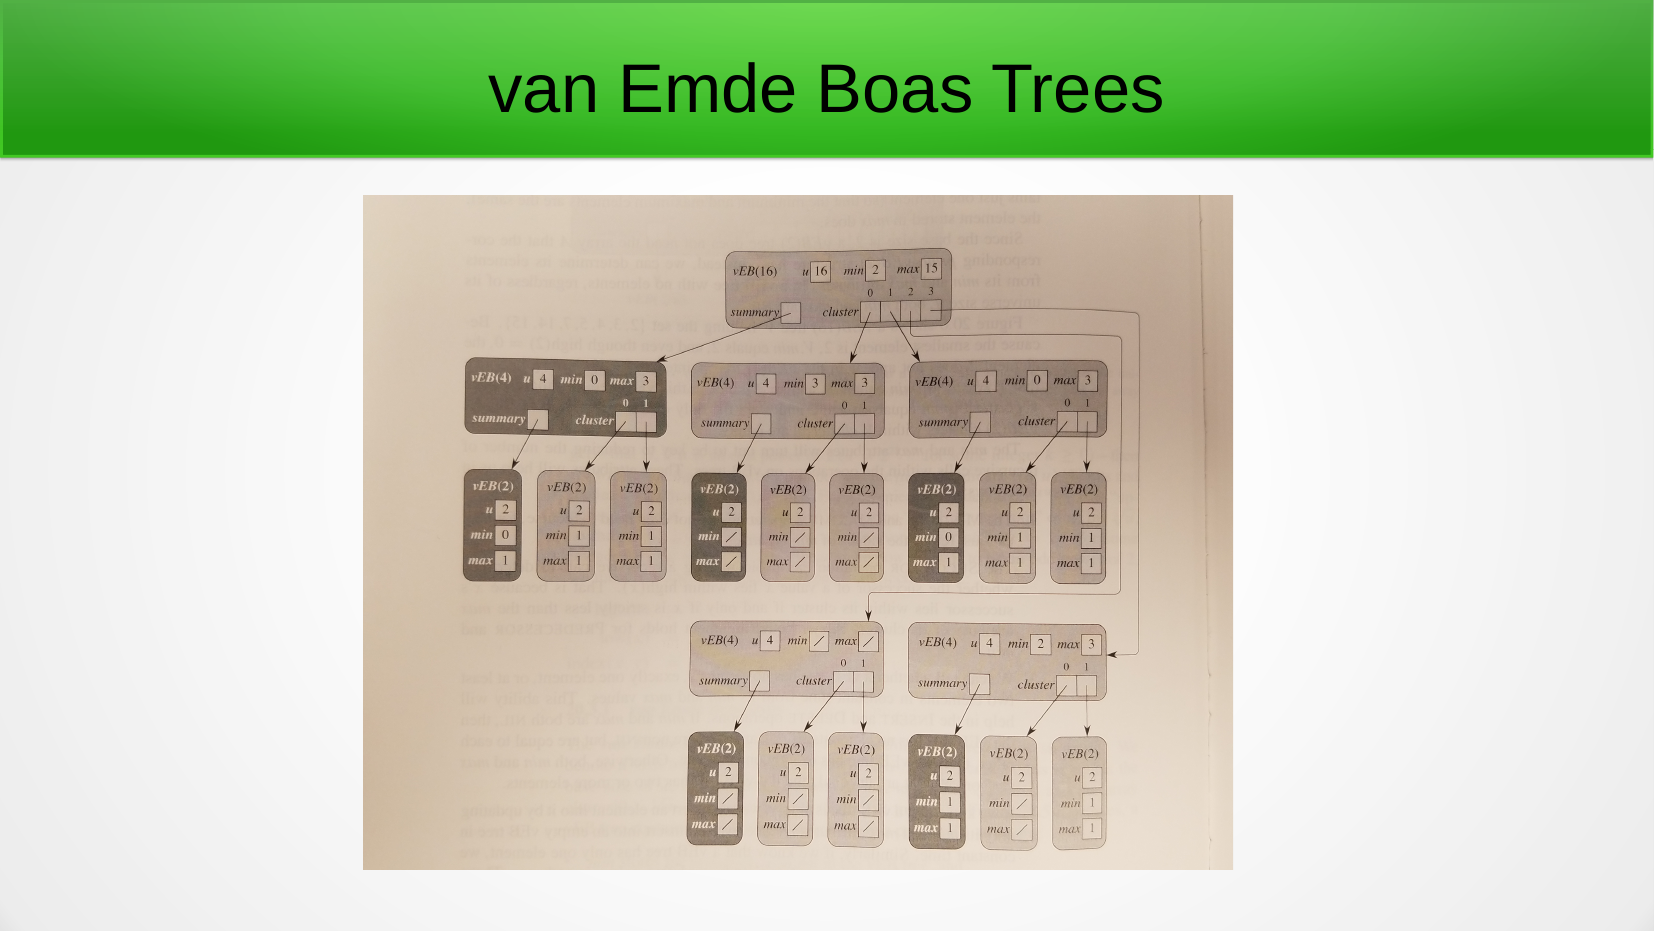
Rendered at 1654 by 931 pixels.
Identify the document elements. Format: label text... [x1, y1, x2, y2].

title van Emde Boas Trees [82, 35, 1571, 142]
picture [363, 195, 1234, 870]
